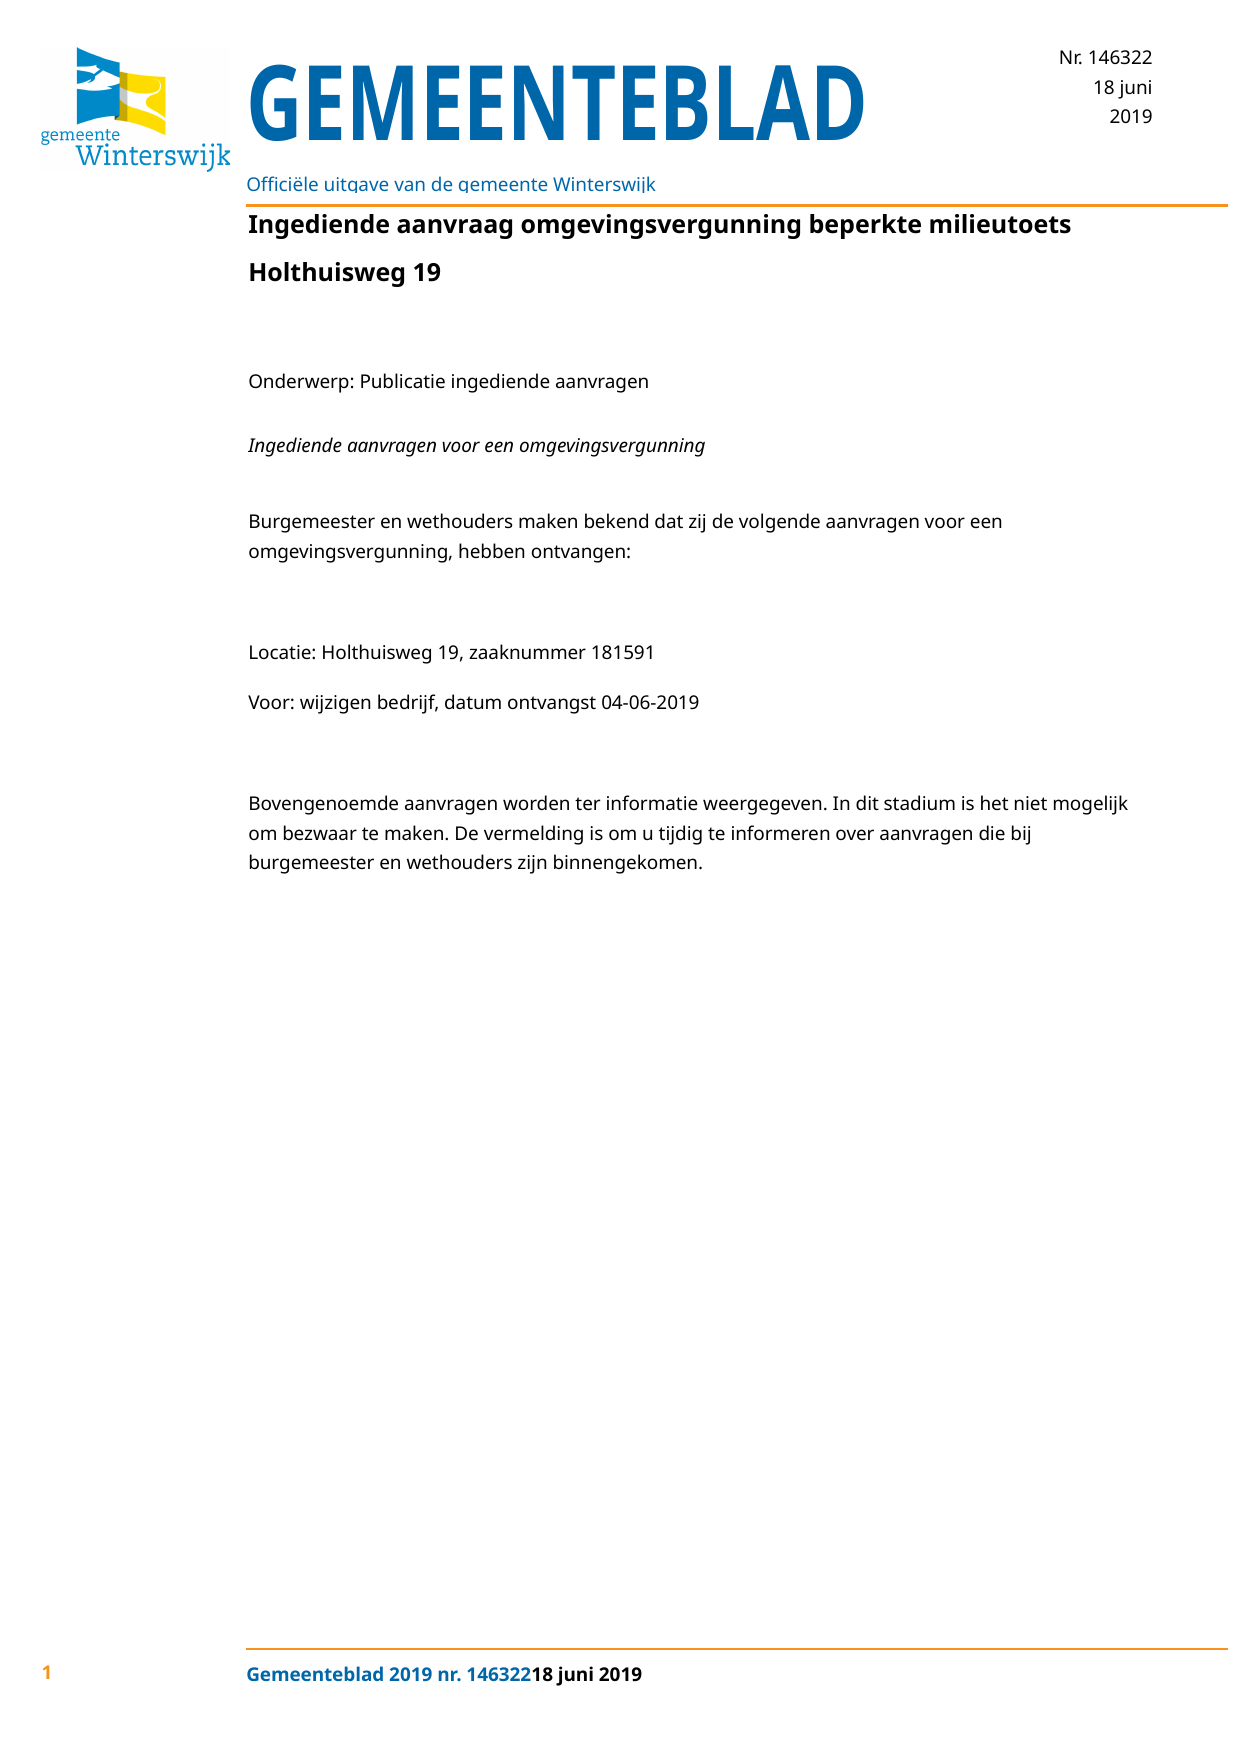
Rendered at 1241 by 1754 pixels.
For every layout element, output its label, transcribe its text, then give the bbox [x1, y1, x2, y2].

text Voor: wijzigen bedrijf, datum ontvangst 04-06-2019 [248, 689, 1152, 715]
text Onderwerp: Publicatie ingediende aanvragen [248, 368, 1152, 394]
text Bovengenoemde aanvragen worden ter informatie weergegeven. In dit stadium is het niet mogelijk om bezwaar te maken. De vermelding is om u tijdig te informeren over aanvragen die bij burgemeester en wethouders zijn binnengekomen. [248, 790, 1152, 875]
text Ingediende aanvraag omgevingsvergunning beperkte milieutoets Holthuisweg 19 [248, 207, 1152, 288]
picture [41, 47, 231, 172]
text Burgemeester en wethouders maken bekend dat zij de volgende aanvragen voor een omgevingsvergunning, hebben ontvangen: [248, 508, 1152, 564]
text Locatie: Holthuisweg 19, zaaknummer 181591 [248, 639, 1152, 664]
text Ingediende aanvragen voor een omgevingsvergunning [248, 432, 1152, 458]
picture [225, 153, 231, 162]
